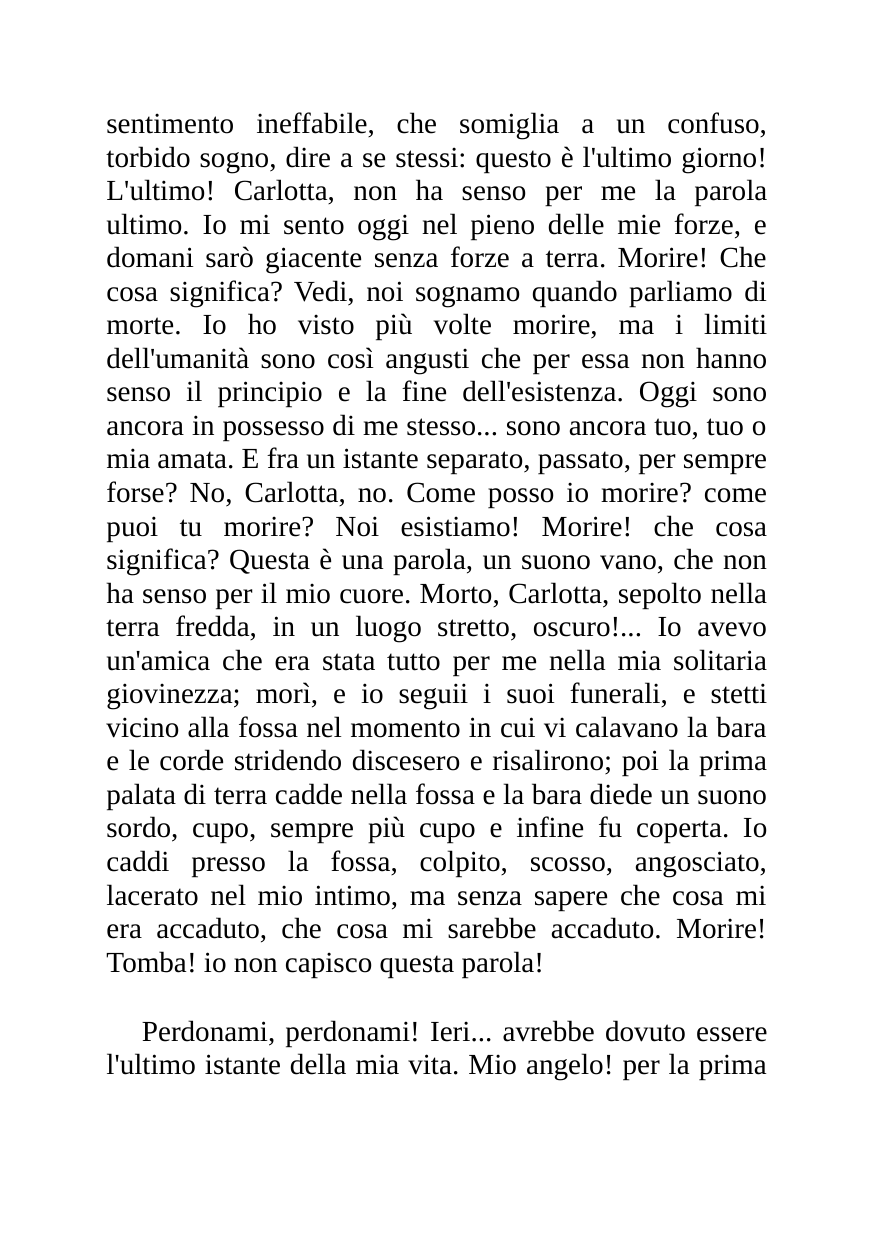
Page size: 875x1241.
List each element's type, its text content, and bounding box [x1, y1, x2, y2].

text Perdonami, perdonami! Ieri... avrebbe dovuto essere l'ultimo istante della mia vita. Mio angelo! per la prima [106, 1014, 768, 1081]
text sentimento ineffabile, che somiglia a un confuso, torbido sogno, dire a se stessi: questo è l'ultimo giorno! L'ultimo! Carlotta, non ha senso per me la parola ultimo. Io mi sento oggi nel pieno delle mie forze, e domani sarò giacente senza forze a terra. Morire! Che cosa significa? Vedi, noi sognamo quando parliamo di morte. Io ho visto più volte morire, ma i limiti dell'umanità sono così angusti che per essa non hanno senso il principio e la fine dell'esistenza. Oggi sono ancora in possesso di me stesso... sono ancora tuo, tuo o mia amata. E fra un istante separato, passato, per sempre forse? No, Carlotta, no. Come posso io morire? come puoi tu morire? Noi esistiamo! Morire! che cosa significa? Questa è una parola, un suono vano, che non ha senso per il mio cuore. Morto, Carlotta, sepolto nella terra fredda, in un luogo stretto, oscuro!... Io avevo un'amica che era stata tutto per me nella mia solitaria giovinezza; morì, e io seguii i suoi funerali, e stetti vicino alla fossa nel momento in cui vi calavano la bara e le corde stridendo discesero e risalirono; poi la prima palata di terra cadde nella fossa e la bara diede un suono sordo, cupo, sempre più cupo e infine fu coperta. Io caddi presso la fossa, colpito, scosso, angosciato, lacerato nel mio intimo, ma senza sapere che cosa mi era accaduto, che cosa mi sarebbe accaduto. Morire! Tomba! io non capisco questa parola! [106, 106, 768, 978]
